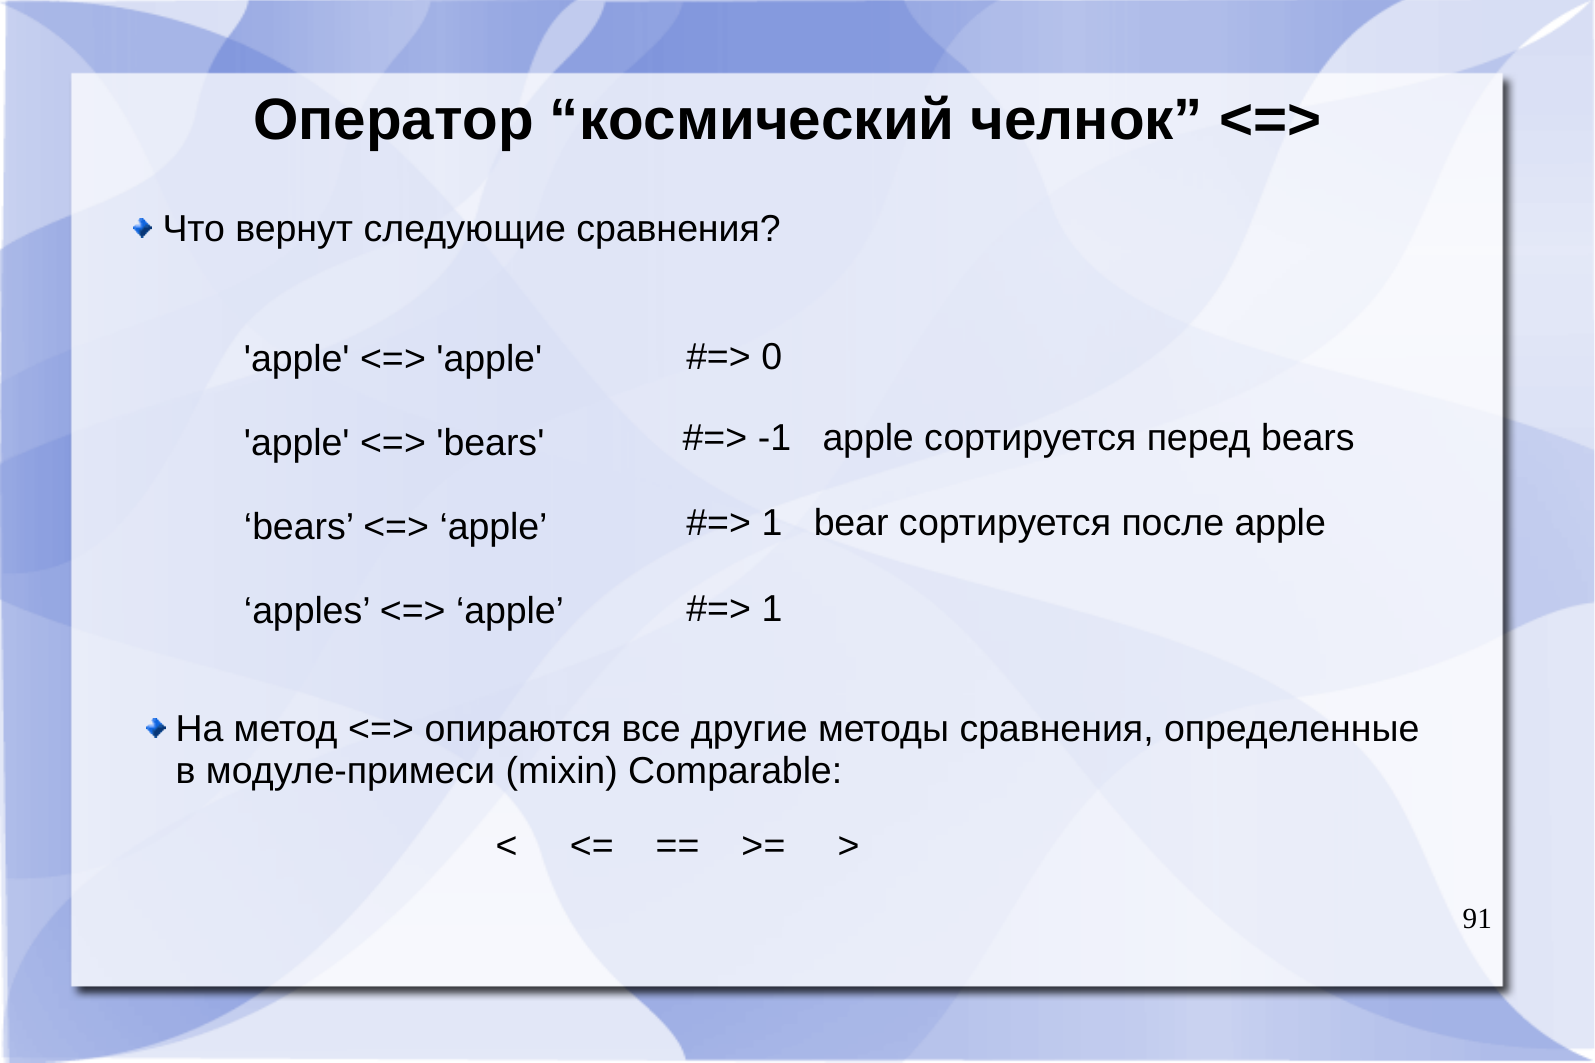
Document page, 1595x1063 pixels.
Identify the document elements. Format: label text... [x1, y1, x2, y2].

text_box На метод <=> опираются все другие методы сравнения, определенные в модуле-примеси (mixin) Comparable: [131, 699, 1435, 799]
text_box #=> 1 [661, 580, 798, 638]
text_box < <= == >= > [480, 816, 876, 874]
text_box #=> -1 apple сортируется перед bears [657, 408, 1370, 466]
text_box 'apple' <=> 'apple' 'apple' <=> 'bears' ‘bears’ <=> ‘apple’ ‘apples’ <=> ‘apple’ [229, 329, 579, 639]
picture [0, 0, 1595, 1063]
text_box Что вернут следующие сравнения? [118, 199, 796, 257]
text_box #=> 1 bear сортируется после apple [661, 493, 1341, 551]
title Оператор “космический челнок” <=> [75, 75, 1501, 164]
text_box #=> 0 [650, 328, 798, 386]
